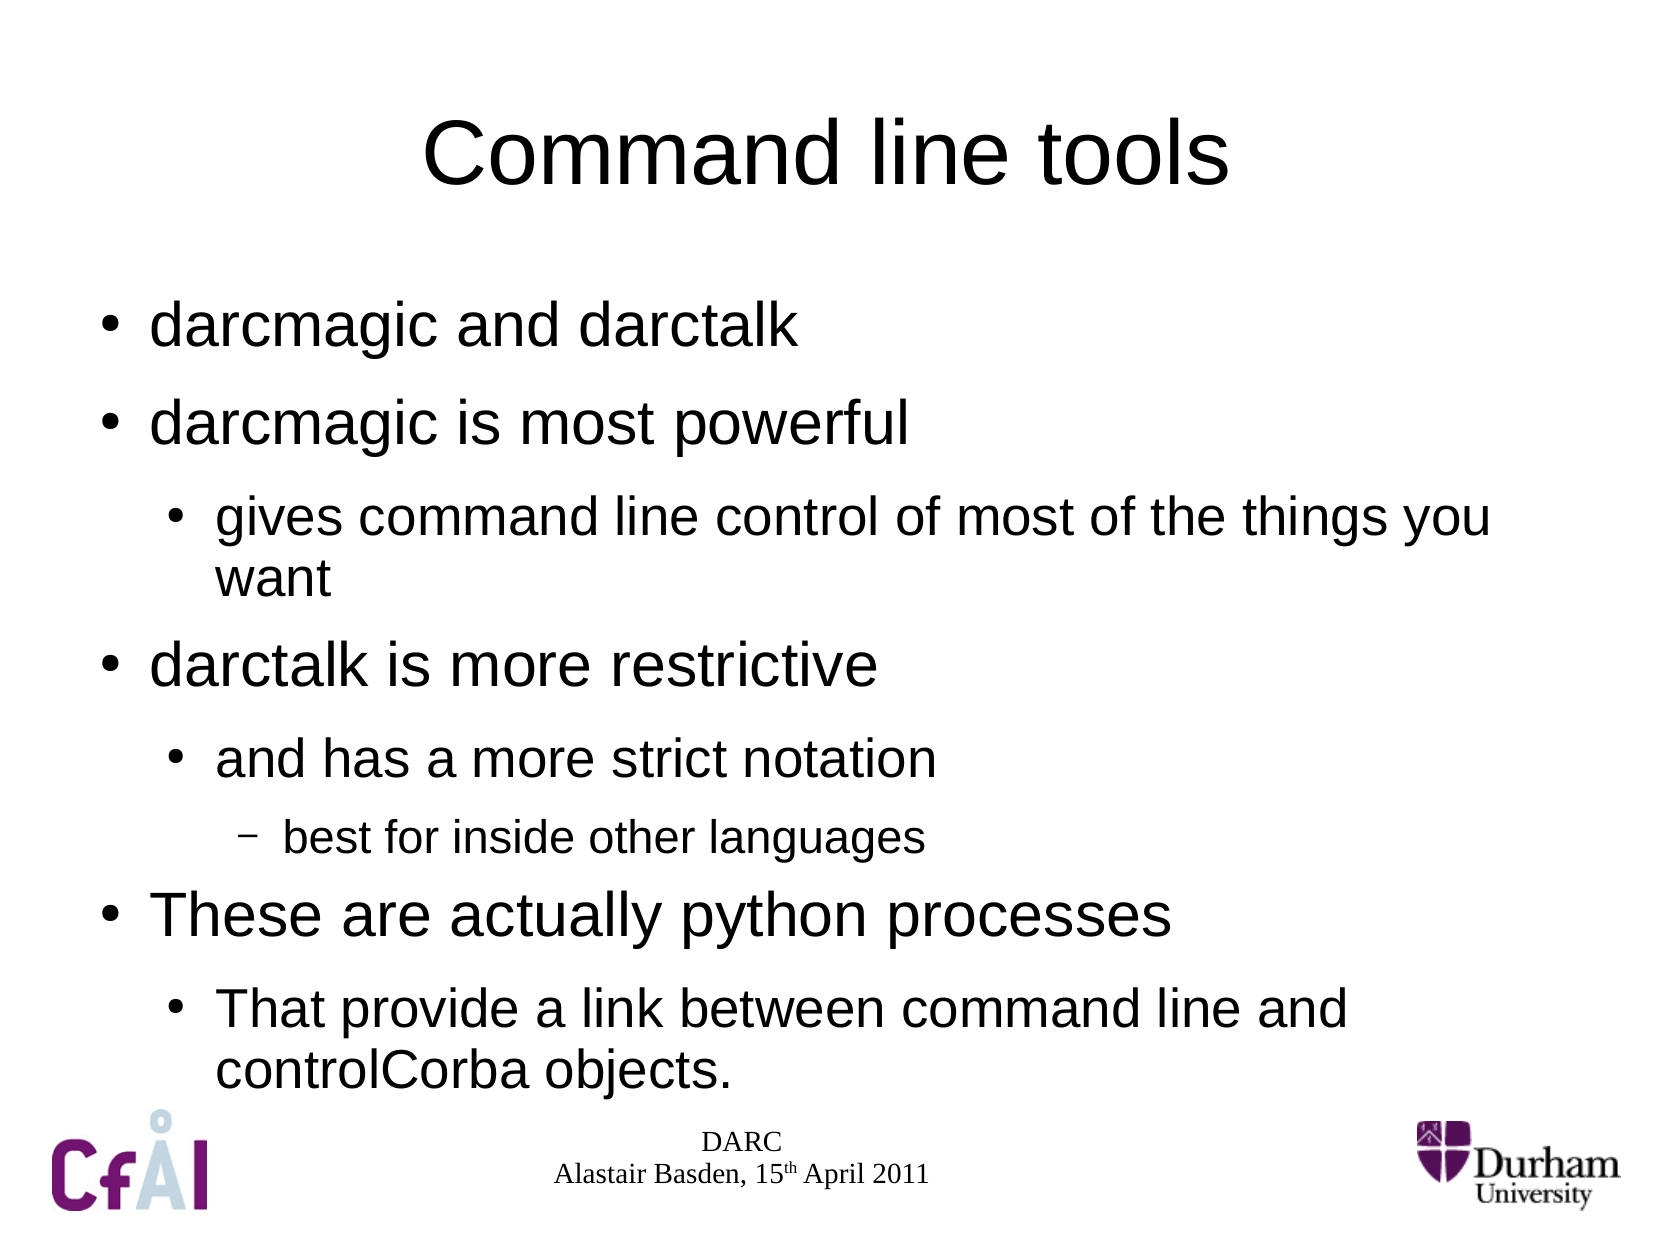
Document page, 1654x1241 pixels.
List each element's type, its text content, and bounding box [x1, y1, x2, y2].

list darcmagic and darctalk darcmagic is most powerful gives command line control of most of the things you want darctalk is more restrictive and has a more strict notation best for inside other languages These are actually python processes That provide a link between command line and controlCorba objects. [82, 290, 1571, 1109]
picture [1417, 1121, 1621, 1211]
picture [52, 1109, 207, 1211]
title Command line tools [82, 49, 1571, 257]
